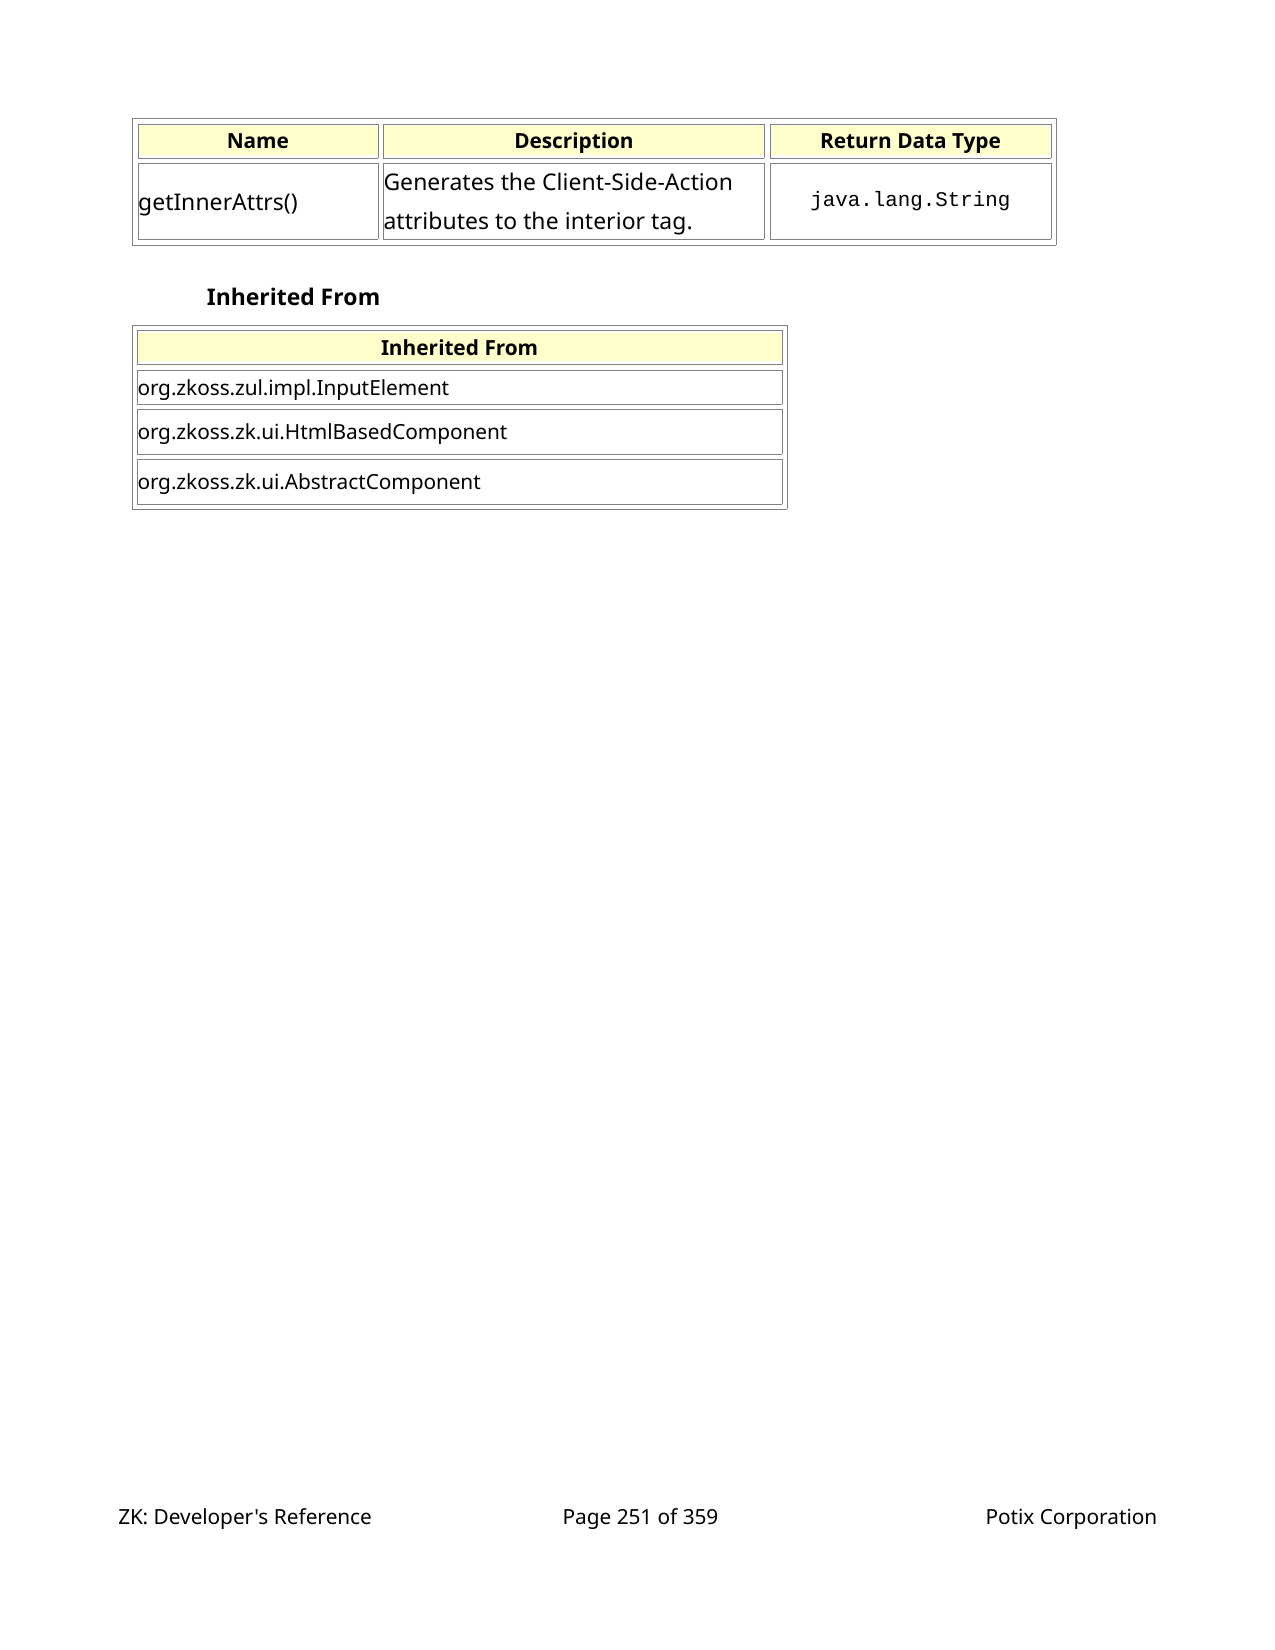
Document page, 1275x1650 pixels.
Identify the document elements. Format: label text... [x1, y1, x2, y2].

table_cell getInnerAttrs() [135, 158, 380, 239]
table_cell org.zkoss.zk.ui.HtmlBasedComponent [134, 404, 784, 454]
table_cell Generates the Client-Side-Action attributes to the interior tag. [380, 158, 767, 239]
table_cell java.lang.String [767, 158, 1053, 239]
subtitle Inherited From [207, 281, 1157, 312]
table_header Return Data Type [767, 119, 1053, 158]
table_header Description [380, 119, 767, 158]
table_header Inherited From [134, 326, 784, 364]
table_header Name [135, 119, 380, 158]
table_cell org.zkoss.zul.impl.InputElement [134, 364, 784, 404]
table_cell org.zkoss.zk.ui.AbstractComponent [134, 454, 784, 503]
